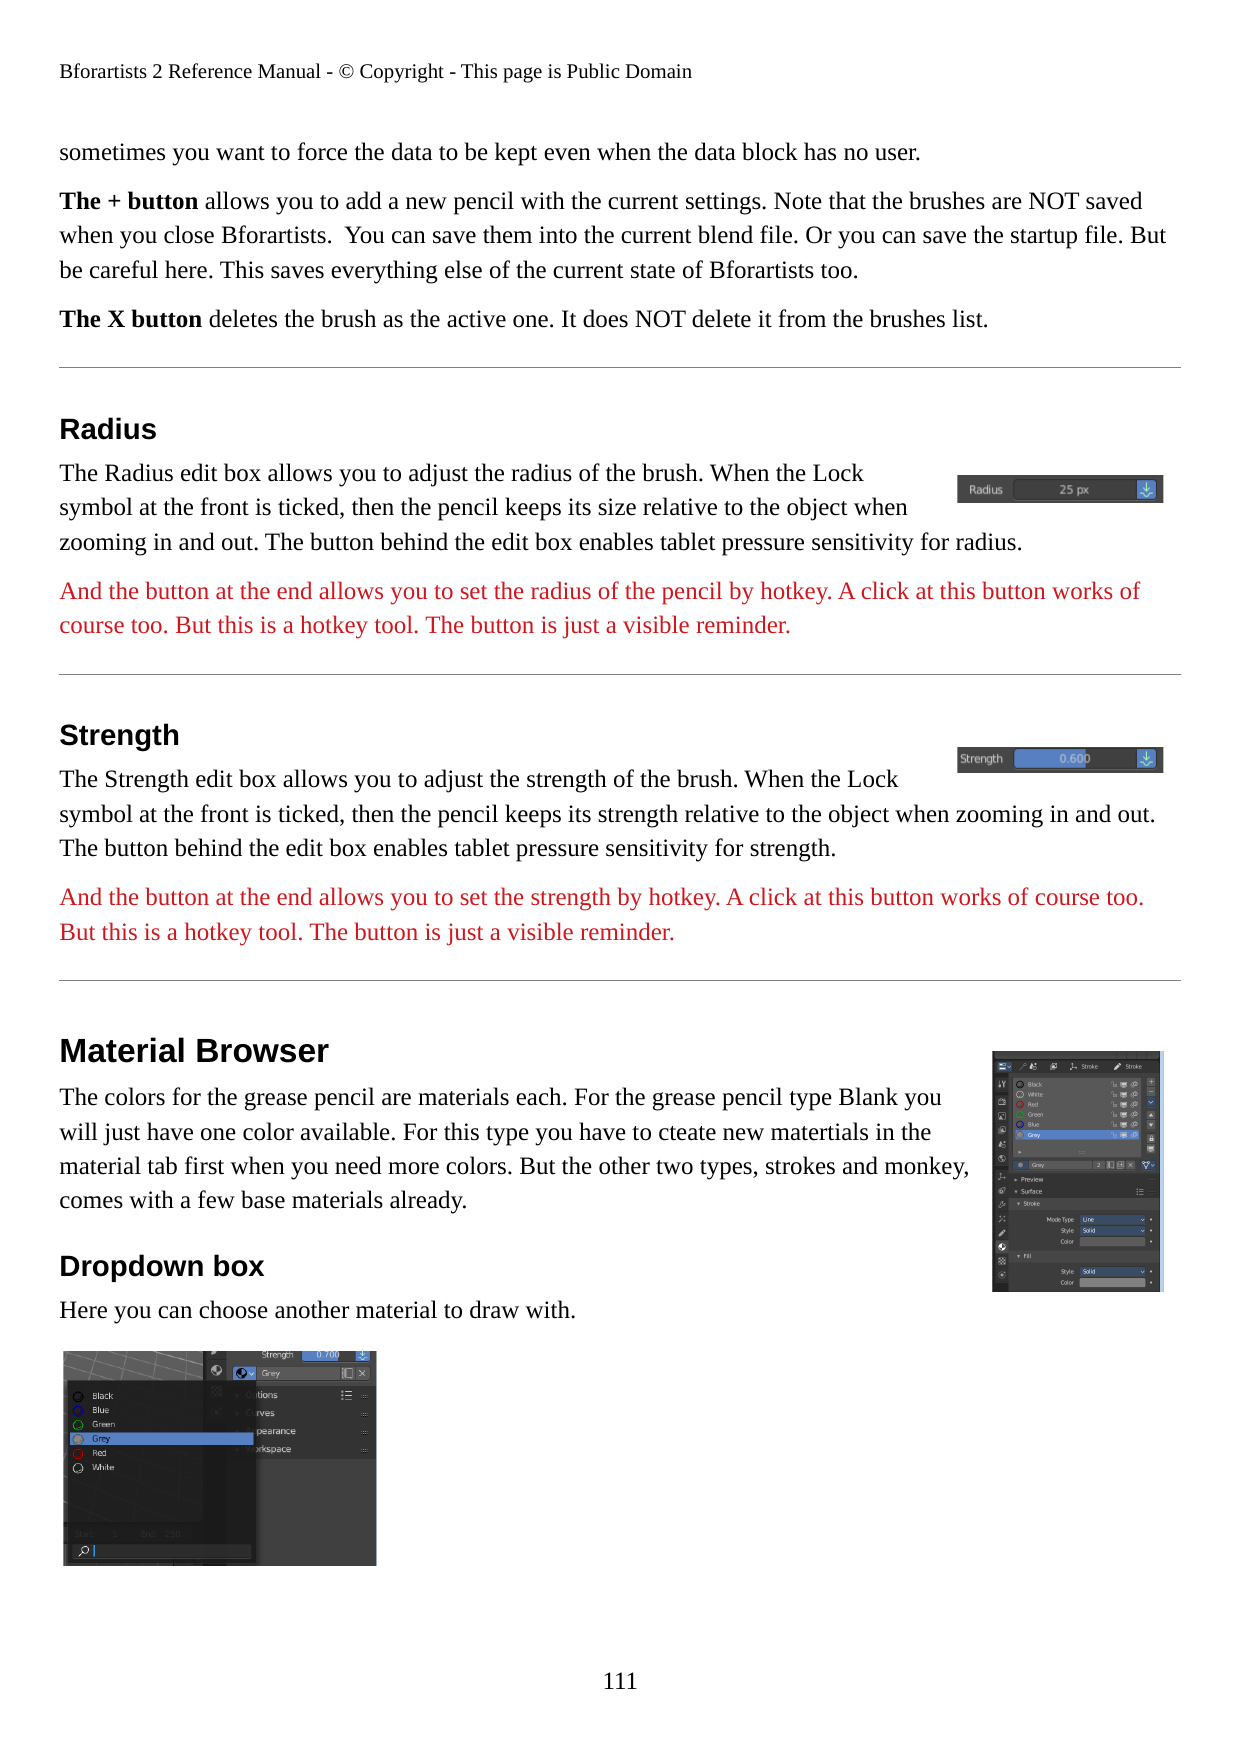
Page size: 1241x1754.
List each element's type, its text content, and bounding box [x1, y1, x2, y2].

text The + button allows you to add a new pencil with the current settings. Note that the brushes are NOT saved when you close Bforartists. You can save them into the current blend file. Or you can save the startup file. But be careful here. This saves everything else of the current state of Bforartists too. [59, 186, 1181, 283]
text The colors for the grease pencil are materials each. For the grease pencil type Blank you will just have one color available. For this type you have to cteate new matertials in the material tab first when you need more colors. But the other two types, strokes and monkey, comes with a few base materials already. [59, 1082, 992, 1214]
picture [957, 475, 1164, 503]
text And the button at the end allows you to set the radius of the pencil by hotkey. A click at this button works of course too. But this is a hotkey tool. The button is just a visible reminder. [59, 576, 1181, 639]
text sometimes you want to force the data to be kept even when the data block has no user. [59, 137, 1181, 165]
text And the button at the end allows you to set the strength by hotkey. A click at this button works of course too. But this is a hotkey tool. The button is just a visible reminder. [59, 882, 1181, 946]
subtitle [1164, 1249, 1181, 1283]
picture [992, 1051, 1164, 1292]
text The Strength edit box allows you to adjust the strength of the brush. When the Lock symbol at the front is ticked, then the pencil keeps its strength relative to the object when zooming in and out. The button behind the edit box enables tablet pressure sensitivity for strength. [59, 764, 1181, 862]
subtitle Dropdown box [59, 1249, 992, 1283]
subtitle Radius [59, 412, 1181, 445]
subtitle Material Browser [59, 1031, 1181, 1069]
picture [957, 747, 1164, 773]
text The X button deletes the brush as the active one. It does NOT delete it from the brushes list. [59, 304, 1181, 332]
text The Radius edit box allows you to adjust the radius of the brush. When the Lock symbol at the front is ticked, then the pencil keeps its size relative to the object when zooming in and out. The button behind the edit box enables tablet pressure sensitivity for radius. [59, 458, 1181, 556]
text Here you can choose another material to draw with. [59, 1295, 1181, 1324]
subtitle Strength [59, 718, 1181, 752]
picture [63, 1351, 377, 1566]
